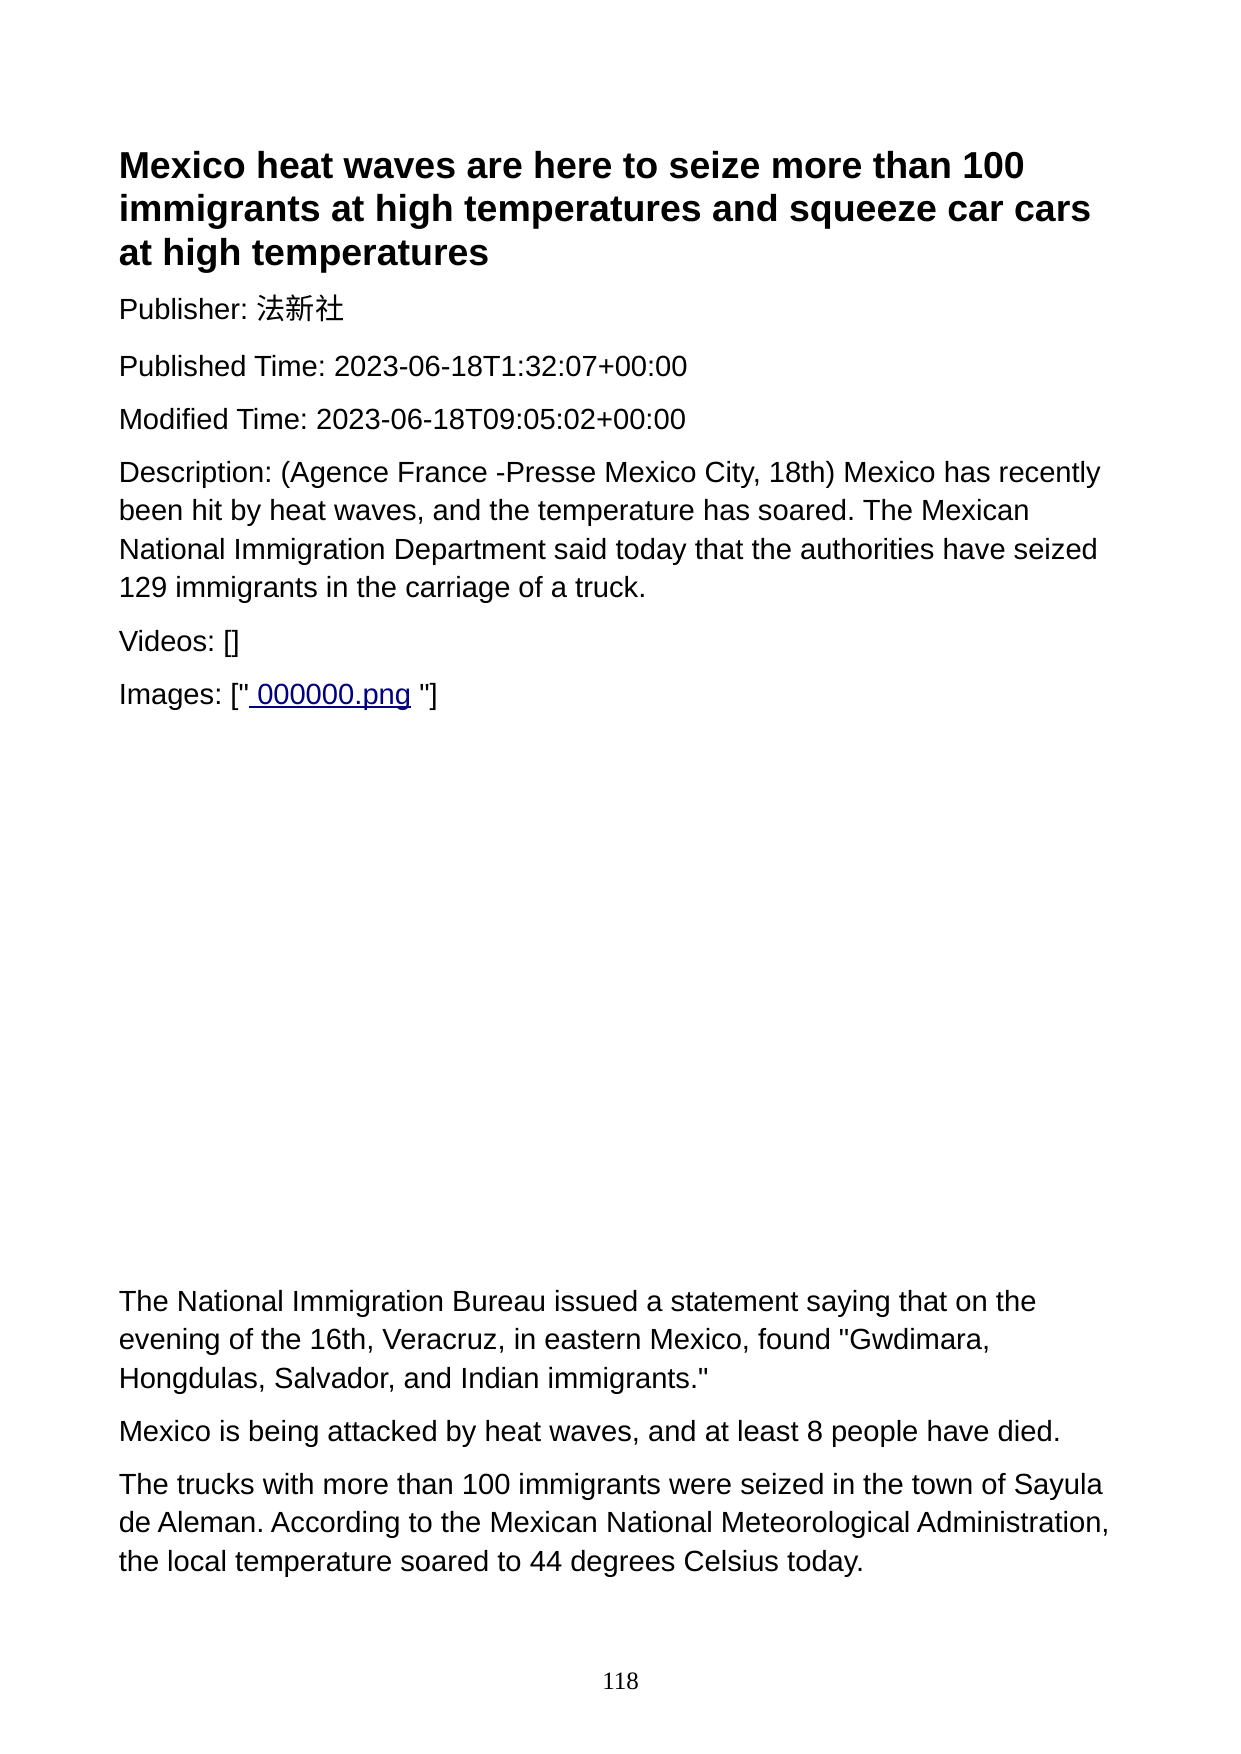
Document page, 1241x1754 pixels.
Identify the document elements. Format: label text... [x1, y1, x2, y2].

subtitle Mexico heat waves are here to seize more than 100 immigrants at high temperatures and squeeze car cars at high temperatures [118, 143, 1122, 273]
text Videos: [] [118, 623, 1122, 657]
text Publisher: 法新社 [118, 285, 1122, 328]
text The National Immigration Bureau issued a statement saying that on the evening of the 16th, Veracruz, in eastern Mexico, found "Gwdimara, Hongdulas, Salvador, and Indian immigrants." [118, 730, 1122, 1394]
text Modified Time: 2023-06-18T09:05:02+00:00 [118, 402, 1122, 435]
text The trucks with more than 100 immigrants were seized in the town of Sayula de Aleman. According to the Mexican National Meteorological Administration, the local temperature soared to 44 degrees Celsius today. [118, 1467, 1122, 1578]
text Published Time: 2023-06-18T1:32:07+00:00 [118, 348, 1122, 382]
text Description: (Agence France -Presse Mexico City, 18th) Mexico has recently been hit by heat waves, and the temperature has soared. The Mexican National Immigration Department said today that the authorities have seized 129 immigrants in the carriage of a truck. [118, 455, 1122, 604]
text Mexico is being attacked by heat waves, and at least 8 people have died. [118, 1414, 1122, 1447]
text Images: [" 000000.png "] [118, 677, 1122, 710]
